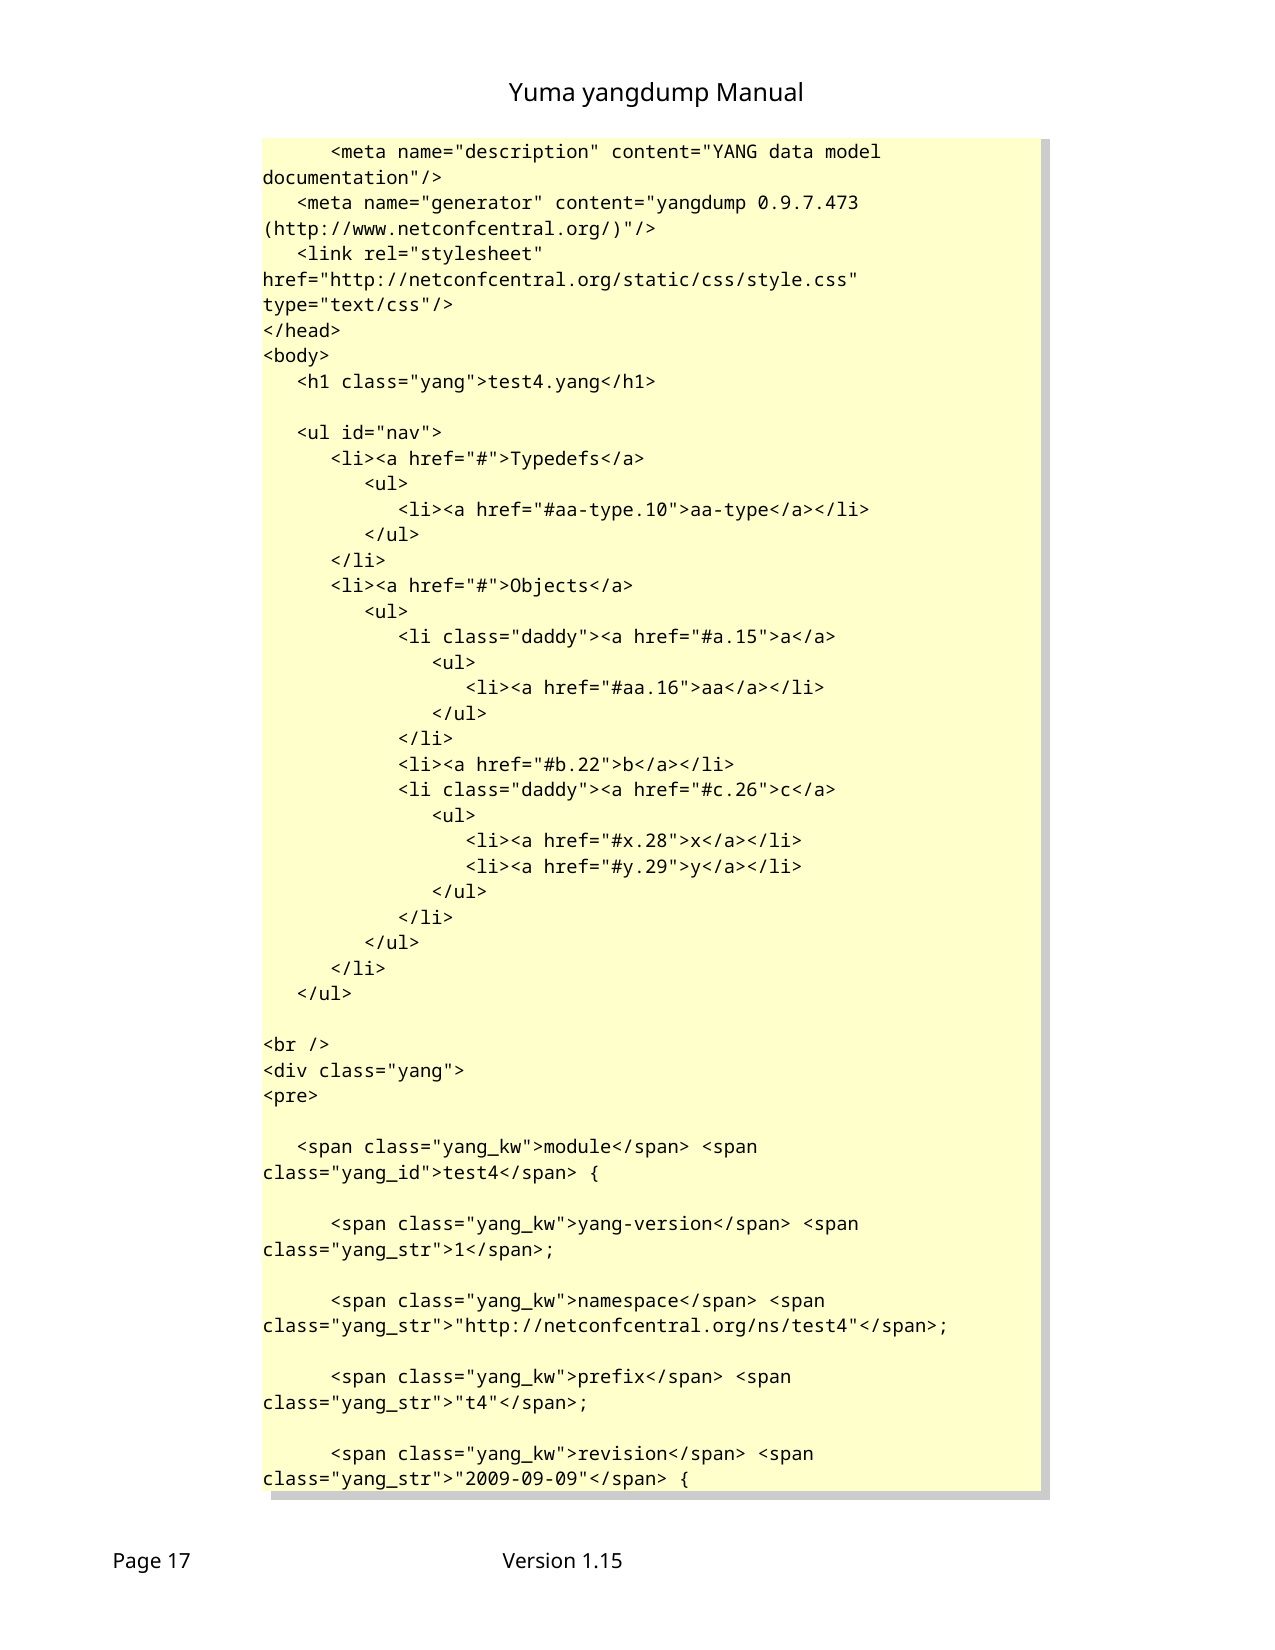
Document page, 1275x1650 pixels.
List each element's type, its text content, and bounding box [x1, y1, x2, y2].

text </li> [262, 547, 1041, 572]
text <li class="daddy"><a href="#a.15">a</a> [262, 623, 1041, 649]
text <span class="yang_kw">revision</span> <span class="yang_str">"2009-09-09"</span> { [262, 1440, 1041, 1491]
text </head> [262, 317, 1041, 343]
text <li><a href="#aa-type.10">aa-type</a></li> [262, 496, 1041, 521]
text </ul> [262, 521, 1041, 547]
text <link rel="stylesheet" href="http://netconfcentral.org/static/css/style.css" type="text/css"/> [262, 241, 1041, 317]
text <h1 class="yang">test4.yang</h1> [262, 368, 1041, 394]
text </ul> [262, 879, 1041, 904]
text </li> [262, 955, 1041, 981]
text <span class="yang_kw">namespace</span> <span class="yang_str">"http://netconfcentral.org/ns/test4"</span>; [262, 1287, 1041, 1338]
text <li><a href="#aa.16">aa</a></li> [262, 674, 1041, 700]
text <ul> [262, 470, 1041, 496]
text </ul> [262, 981, 1041, 1006]
text <li><a href="#">Typedefs</a> [262, 445, 1041, 470]
text <li class="daddy"><a href="#c.26">c</a> [262, 777, 1041, 802]
text <meta name="generator" content="yangdump 0.9.7.473 (http://www.netconfcentral.org/)"/> [262, 189, 1041, 241]
text <ul> [262, 802, 1041, 828]
text <span class="yang_kw">prefix</span> <span class="yang_str">"t4"</span>; [262, 1363, 1041, 1414]
text <br /> [262, 1032, 1041, 1057]
text <li><a href="#b.22">b</a></li> [262, 751, 1041, 777]
text <li><a href="#y.29">y</a></li> [262, 853, 1041, 879]
text </li> [262, 726, 1041, 751]
text <li><a href="#">Objects</a> [262, 572, 1041, 598]
text <div class="yang"> [262, 1057, 1041, 1083]
text </ul> [262, 930, 1041, 955]
text </li> [262, 904, 1041, 930]
text <ul> [262, 598, 1041, 623]
text <ul id="nav"> [262, 419, 1041, 445]
text <ul> [262, 649, 1041, 674]
text <pre> [262, 1083, 1041, 1108]
text <span class="yang_kw">yang-version</span> <span class="yang_str">1</span>; [262, 1210, 1041, 1261]
text <span class="yang_kw">module</span> <span class="yang_id">test4</span> { [262, 1134, 1041, 1185]
text <meta name="description" content="YANG data model documentation"/> [262, 138, 1041, 189]
text </ul> [262, 700, 1041, 726]
text <body> [262, 343, 1041, 368]
text <li><a href="#x.28">x</a></li> [262, 828, 1041, 853]
